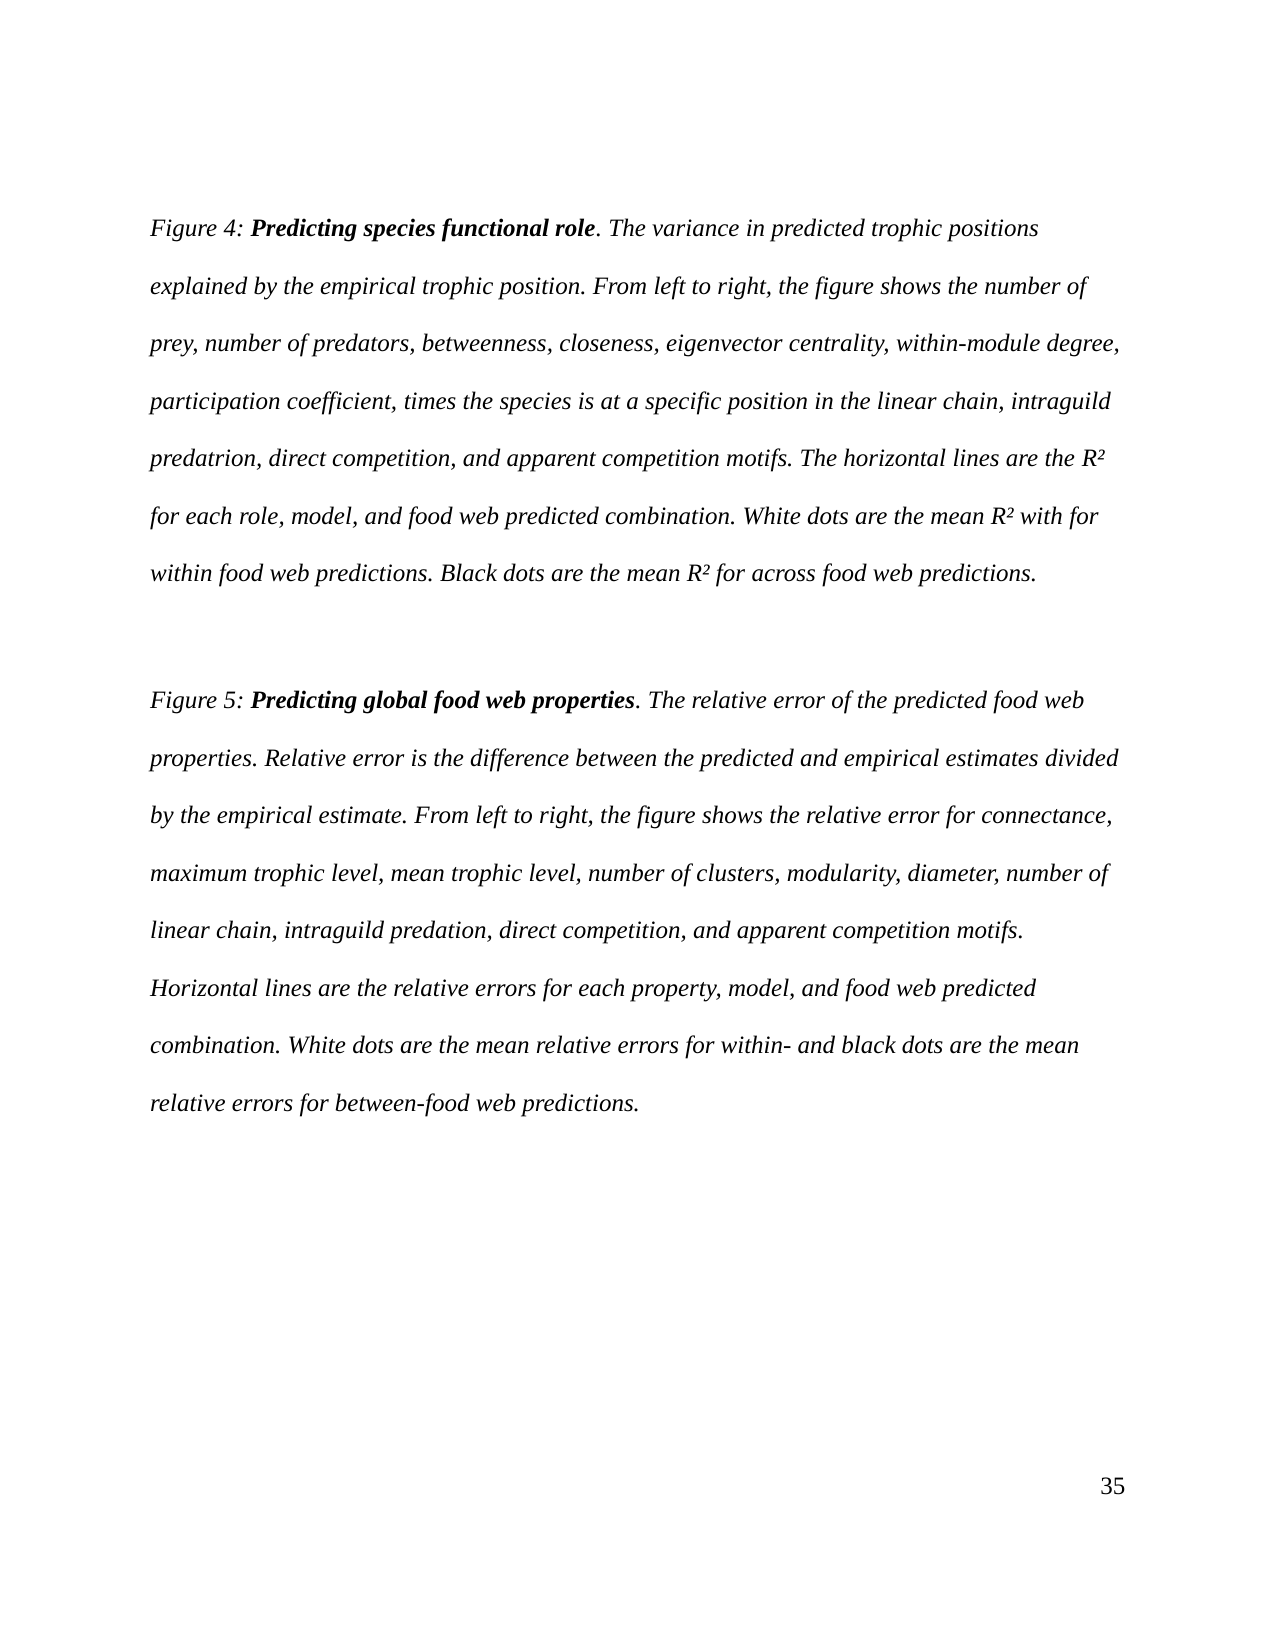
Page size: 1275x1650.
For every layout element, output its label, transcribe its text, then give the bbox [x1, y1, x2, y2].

text Figure 4: Predicting species functional role. The variance in predicted trophic positions explained by the empirical trophic position. From left to right, the figure shows the number of prey, number of predators, betweenness, closeness, eigenvector centrality, within-module degree, participation coefficient, times the species is at a specific position in the linear chain, intraguild predatrion, direct competition, and apparent competition motifs. The horizontal lines are the R² for each role, model, and food web predicted combination. White dots are the mean R² with for within food web predictions. Black dots are the mean R² for across food web predictions. [150, 213, 1125, 587]
text Figure 5: Predicting global food web properties. The relative error of the predicted food web properties. Relative error is the difference between the predicted and empirical estimates divided by the empirical estimate. From left to right, the figure shows the relative error for connectance, maximum trophic level, mean trophic level, number of clusters, modularity, diameter, number of linear chain, intraguild predation, direct competition, and apparent competition motifs. Horizontal lines are the relative errors for each property, model, and food web predicted combination. White dots are the mean relative errors for within- and black dots are the mean relative errors for between-food web predictions. [150, 685, 1125, 1117]
